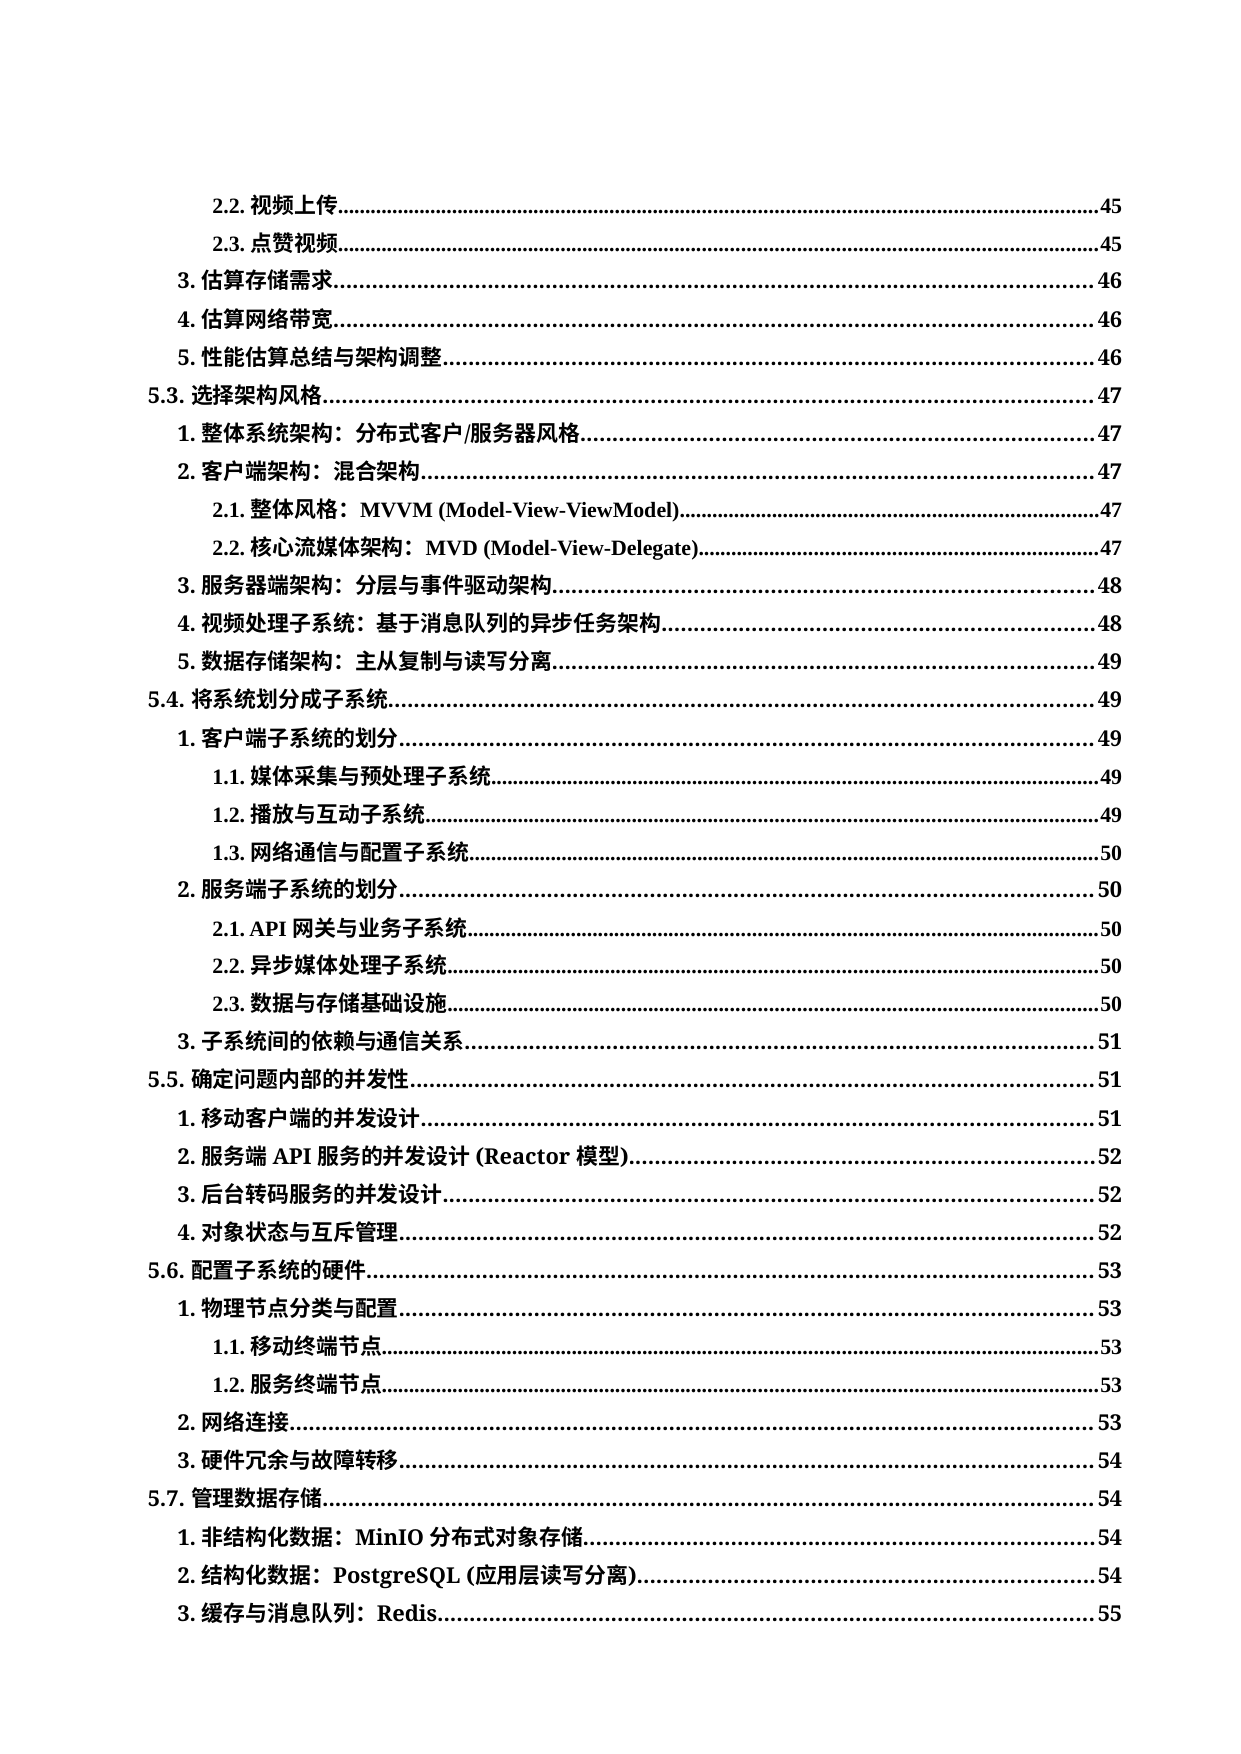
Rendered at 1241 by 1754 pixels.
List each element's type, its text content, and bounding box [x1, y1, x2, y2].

text 5.6. 配置子系统的硬件 53 [148, 1253, 1122, 1285]
text 3. 服务器端架构：分层与事件驱动架构 48 [177, 568, 1122, 600]
text 2.2. 异步媒体处理子系统 50 [207, 948, 1122, 980]
text 1. 客户端子系统的划分 49 [177, 721, 1122, 752]
text 4. 视频处理子系统：基于消息队列的异步任务架构 48 [177, 606, 1122, 638]
text 5. 性能估算总结与架构调整 46 [177, 340, 1122, 371]
text 5.5. 确定问题内部的并发性 51 [148, 1062, 1122, 1094]
text 1. 非结构化数据：MinIO 分布式对象存储 54 [177, 1519, 1122, 1551]
text 2.3. 点赞视频 45 [207, 226, 1122, 257]
text 2.2. 核心流媒体架构：MVD (Model-View-Delegate) 47 [207, 530, 1122, 562]
text 1. 移动客户端的并发设计 51 [177, 1101, 1122, 1132]
text 1.2. 播放与互动子系统 49 [207, 797, 1122, 828]
text 3. 硬件冗余与故障转移 54 [177, 1443, 1122, 1475]
text 3. 后台转码服务的并发设计 52 [177, 1177, 1122, 1208]
text 5.4. 将系统划分成子系统 49 [148, 682, 1122, 714]
text 5.3. 选择架构风格 47 [148, 378, 1122, 409]
text 2. 服务端 API 服务的并发设计 (Reactor 模型) 52 [177, 1139, 1122, 1170]
text 5.7. 管理数据存储 54 [148, 1481, 1122, 1513]
text 2. 客户端架构：混合架构 47 [177, 454, 1122, 486]
text 2.1. 整体风格：MVVM (Model-View-ViewModel) 47 [207, 492, 1122, 524]
text 3. 缓存与消息队列：Redis 55 [177, 1596, 1122, 1627]
text 5. 数据存储架构：主从复制与读写分离 49 [177, 644, 1122, 676]
text 4. 估算网络带宽 46 [177, 302, 1122, 333]
text 1.3. 网络通信与配置子系统 50 [207, 834, 1122, 866]
text 2.1. API 网关与业务子系统 50 [207, 911, 1122, 942]
text 2. 服务端子系统的划分 50 [177, 872, 1122, 904]
text 1.2. 服务终端节点 53 [207, 1367, 1122, 1399]
text 1.1. 移动终端节点 53 [207, 1329, 1122, 1361]
text 2. 结构化数据：PostgreSQL (应用层读写分离) 54 [177, 1558, 1122, 1589]
text 2.2. 视频上传 45 [207, 188, 1122, 219]
text 1.1. 媒体采集与预处理子系统 49 [207, 759, 1122, 790]
text 3. 估算存储需求 46 [177, 263, 1122, 295]
text 1. 物理节点分类与配置 53 [177, 1291, 1122, 1323]
text 2.3. 数据与存储基础设施 50 [207, 986, 1122, 1018]
text 4. 对象状态与互斥管理 52 [177, 1215, 1122, 1247]
text 3. 子系统间的依赖与通信关系 51 [177, 1024, 1122, 1056]
text 2. 网络连接 53 [177, 1405, 1122, 1437]
text 1. 整体系统架构：分布式客户/服务器风格 47 [177, 416, 1122, 448]
